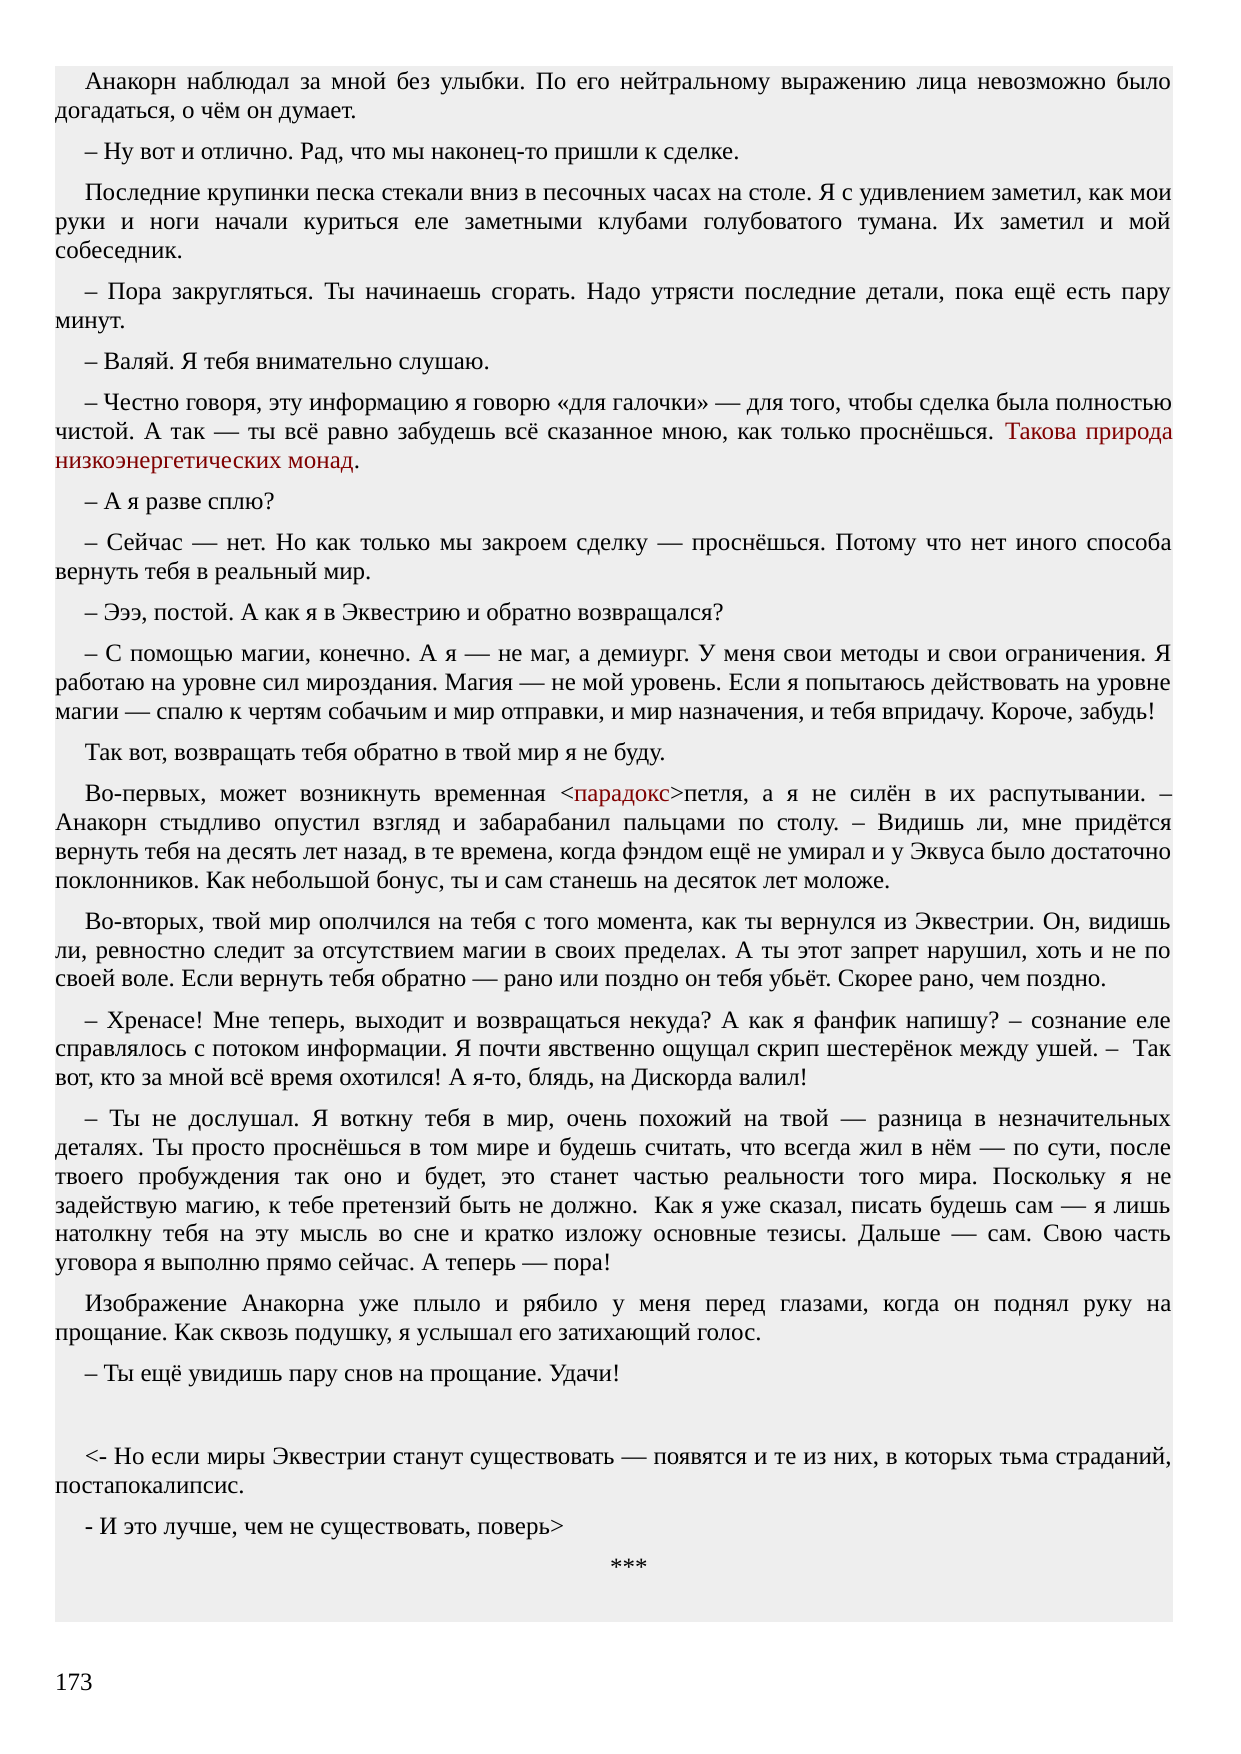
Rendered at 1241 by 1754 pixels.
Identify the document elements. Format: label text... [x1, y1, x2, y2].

text – Пора закругляться. Ты начинаешь сгорать. Надо утрясти последние детали, пока ещё есть пару минут. [55, 276, 1173, 333]
text Изображение Анакорна уже плыло и рябило у меня перед глазами, когда он поднял руку на прощание. Как сквозь подушку, я услышал его затихающий голос. [55, 1288, 1173, 1346]
text – Ты не дослушал. Я воткну тебя в мир, очень похожий на твой — разница в незначительных деталях. Ты просто проснёшься в том мире и будешь считать, что всегда жил в нём — по сути, после твоего пробуждения так оно и будет, это станет частью реальности того мира. Поскольку я не задействую магию, к тебе претензий быть не должно. Как я уже сказал, писать будешь сам — я лишь натолкну тебя на эту мысль во сне и кратко изложу основные тезисы. Дальше — сам. Свою часть уговора я выполню прямо сейчас. А теперь — пора! [55, 1103, 1173, 1276]
text – Сейчас — нет. Но как только мы закроем сделку — проснёшься. Потому что нет иного способа вернуть тебя в реальный мир. [55, 527, 1173, 585]
text Так вот, возвращать тебя обратно в твой мир я не буду. [55, 737, 1173, 766]
text Анакорн наблюдал за мной без улыбки. По его нейтральному выражению лица невозможно было догадаться, о чём он думает. [55, 66, 1173, 123]
text *** [55, 1552, 1173, 1581]
text Во-вторых, твой мир ополчился на тебя с того момента, как ты вернулся из Эквестрии. Он, видишь ли, ревностно следит за отсутствием магии в своих пределах. А ты этот запрет нарушил, хоть и не по своей воле. Если вернуть тебя обратно — рано или поздно он тебя убьёт. Скорее рано, чем поздно. [55, 906, 1173, 992]
text – С помощью магии, конечно. А я — не маг, а демиург. У меня свои методы и свои ограничения. Я работаю на уровне сил мироздания. Магия — не мой уровень. Если я попытаюсь действовать на уровне магии — спалю к чертям собачьим и мир отправки, и мир назначения, и тебя впридачу. Короче, забудь! [55, 638, 1173, 725]
text Последние крупинки песка стекали вниз в песочных часах на столе. Я с удивлением заметил, как мои руки и ноги начали куриться еле заметными клубами голубоватого тумана. Их заметил и мой собеседник. [55, 177, 1173, 263]
text – Ты ещё увидишь пару снов на прощание. Удачи! [55, 1358, 1173, 1387]
text Во-первых, может возникнуть временная <парадокс>петля, а я не силён в их распутывании. – Анакорн стыдливо опустил взгляд и забарабанил пальцами по столу. – Видишь ли, мне придётся вернуть тебя на десять лет назад, в те времена, когда фэндом ещё не умирал и у Эквуса было достаточно поклонников. Как небольшой бонус, ты и сам станешь на десяток лет моложе. [55, 778, 1173, 893]
text <- Но если миры Эквестрии станут существовать — появятся и те из них, в которых тьма страданий, постапокалипсис. [55, 1441, 1173, 1498]
text – Валяй. Я тебя внимательно слушаю. [55, 346, 1173, 375]
text – Ну вот и отлично. Рад, что мы наконец-то пришли к сделке. [55, 136, 1173, 165]
text – Эээ, постой. А как я в Эквестрию и обратно возвращался? [55, 597, 1173, 626]
text - И это лучше, чем не существовать, поверь> [55, 1511, 1173, 1540]
text – Хренасе! Мне теперь, выходит и возвращаться некуда? А как я фанфик напишу? – сознание еле справлялось с потоком информации. Я почти явственно ощущал скрип шестерёнок между ушей. – Так вот, кто за мной всё время охотился! А я-то, блядь, на Дискорда валил! [55, 1005, 1173, 1091]
text – Честно говоря, эту информацию я говорю «для галочки» — для того, чтобы сделка была полностью чистой. А так — ты всё равно забудешь всё сказанное мною, как только проснёшься. Такова природа низкоэнергетических монад. [55, 387, 1173, 473]
text – А я разве сплю? [55, 486, 1173, 515]
